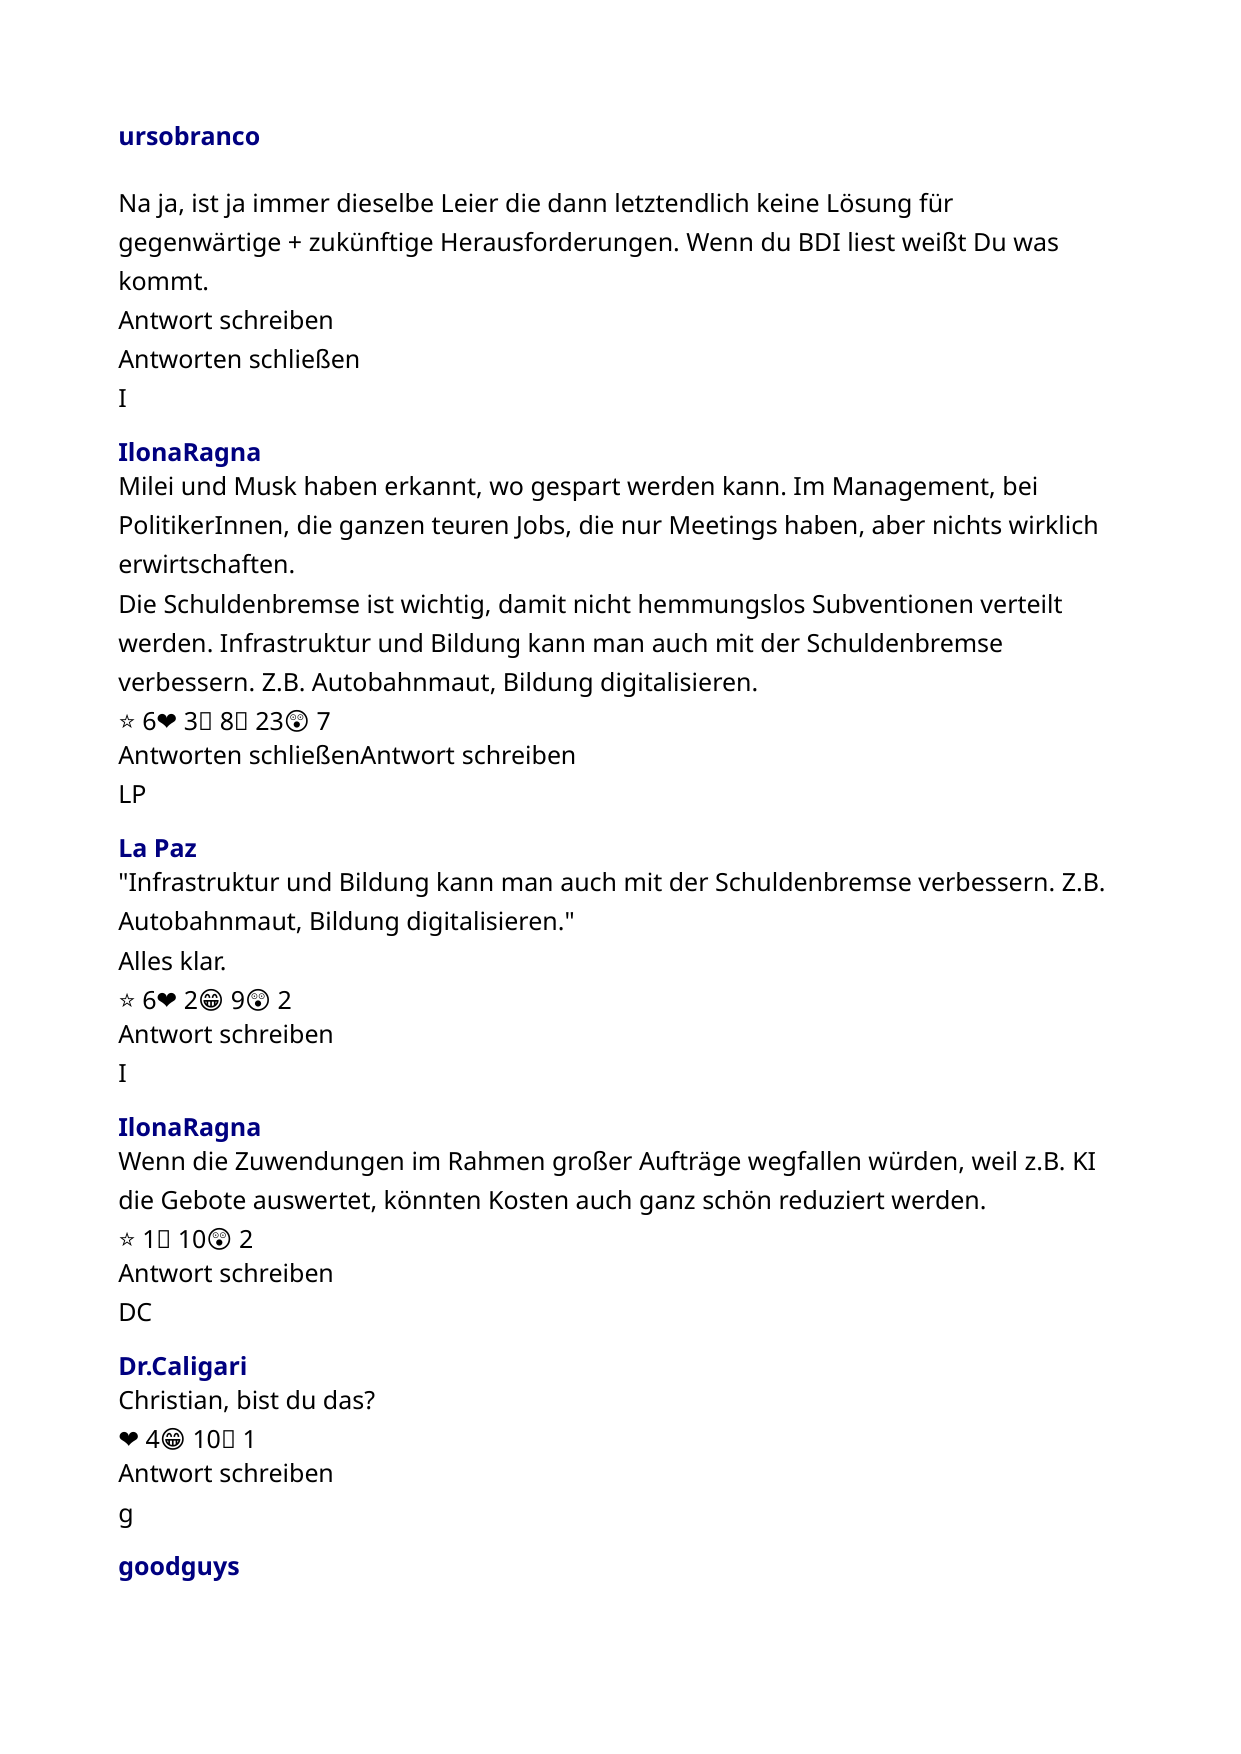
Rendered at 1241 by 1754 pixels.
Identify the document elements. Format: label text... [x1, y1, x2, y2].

text Antwort schreiben [118, 1256, 1122, 1290]
text I [118, 381, 1122, 415]
text Antwort schreiben [118, 1456, 1122, 1490]
text Die Schuldenbremse ist wichtig, damit nicht hemmungslos Subventionen verteilt werden. Infrastruktur und Bildung kann man auch mit der Schuldenbremse verbessern. Z.B. Autobahnmaut, Bildung digitalisieren. [118, 586, 1122, 699]
text Antworten schließen [118, 342, 1122, 376]
text Alles klar. [118, 943, 1122, 977]
text Wenn die Zuwendungen im Rahmen großer Aufträge wegfallen würden, weil z.B. KI die Gebote auswertet, könnten Kosten auch ganz schön reduziert werden. [118, 1143, 1122, 1217]
subtitle goodguys [118, 1549, 1122, 1583]
text ⭐️ 6❤️ 2😁 9😲 2 [118, 982, 1122, 1016]
text Na ja, ist ja immer dieselbe Leier die dann letztendlich keine Lösung für gegenwärtige + zukünftige Herausforderungen. Wenn du BDI liest weißt Du was kommt. [118, 185, 1122, 298]
text Antwort schreiben [118, 303, 1122, 337]
subtitle La Paz [118, 831, 1122, 865]
text LP [118, 777, 1122, 811]
text ⭐️ 1🤨 10😲 2 [118, 1222, 1122, 1256]
text ❤️ 4😁 10🙁 1 [118, 1422, 1122, 1456]
text Antworten schließenAntwort schreiben [118, 738, 1122, 772]
text Christian, bist du das? [118, 1383, 1122, 1417]
text DC [118, 1295, 1122, 1329]
subtitle IlonaRagna [118, 435, 1122, 469]
text Antwort schreiben [118, 1016, 1122, 1051]
subtitle ursobranco [118, 118, 1122, 152]
text I [118, 1056, 1122, 1090]
subtitle Dr.Caligari [118, 1349, 1122, 1383]
text "Infrastruktur und Bildung kann man auch mit der Schuldenbremse verbessern. Z.B. Autobahnmaut, Bildung digitalisieren." [118, 865, 1122, 938]
subtitle IlonaRagna [118, 1109, 1122, 1143]
text Milei und Musk haben erkannt, wo gespart werden kann. Im Management, bei PolitikerInnen, die ganzen teuren Jobs, die nur Meetings haben, aber nichts wirklich erwirtschaften. [118, 469, 1122, 581]
text g [118, 1495, 1122, 1529]
text ⭐️ 6❤️ 3🙁 8🤨 23😲 7 [118, 704, 1122, 738]
